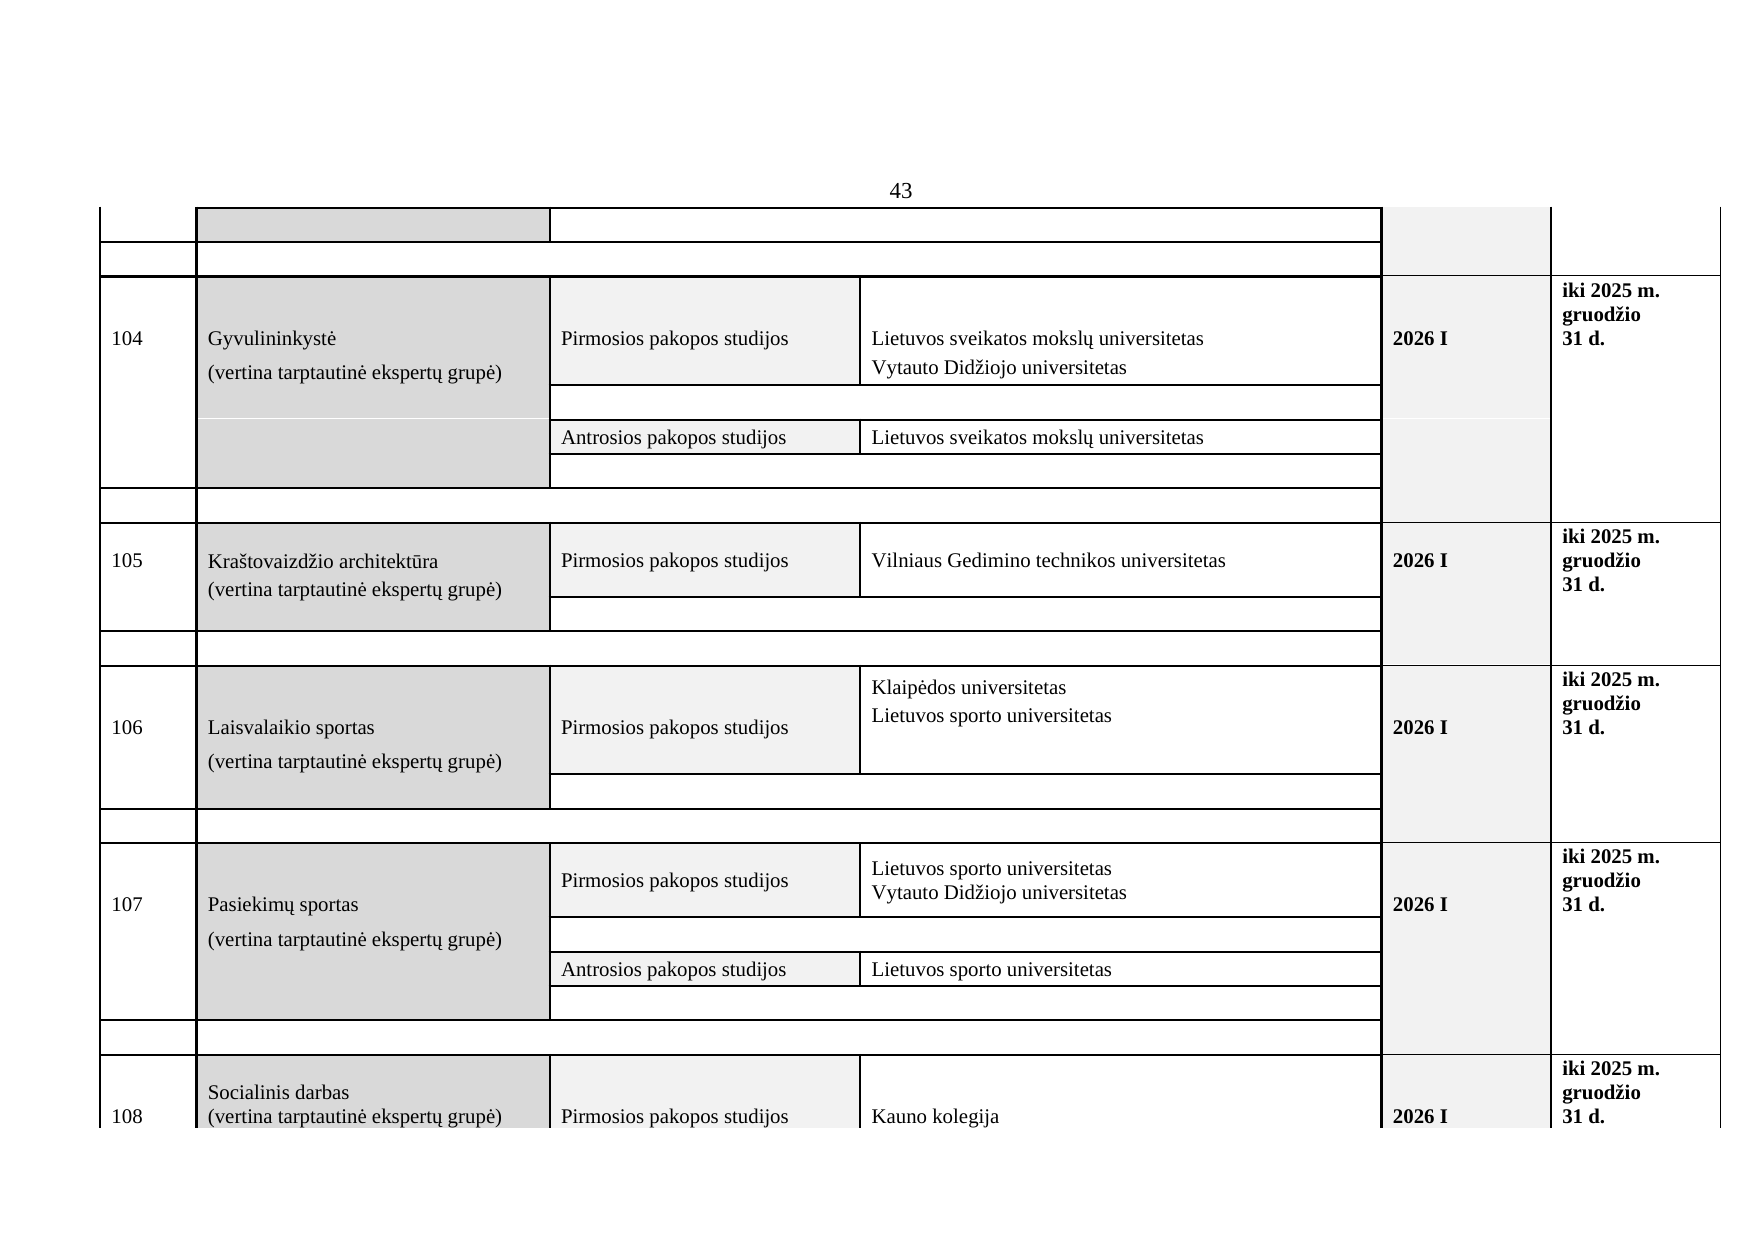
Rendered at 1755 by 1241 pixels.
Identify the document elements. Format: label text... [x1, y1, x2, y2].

table_cell [860, 810, 1380, 842]
table_cell [1383, 350, 1550, 384]
table_cell Pirmosios pakopos studijos [551, 1056, 859, 1128]
table_cell [860, 632, 1380, 664]
table_cell [1383, 241, 1550, 275]
table_cell 107 [101, 844, 195, 916]
table_cell Lietuvos sveikatos mokslų universitetas [861, 421, 1380, 453]
table_cell [1552, 739, 1720, 773]
table_cell (vertina tarptautinė ekspertų grupė) [198, 916, 549, 951]
table_cell Lietuvos sporto universitetas [861, 953, 1380, 985]
table_cell [1383, 596, 1550, 630]
table_cell [198, 453, 549, 487]
table_cell [1383, 951, 1550, 985]
table_cell Antrosios pakopos studijos [551, 953, 859, 985]
table_cell [198, 209, 549, 241]
table_cell [860, 1021, 1380, 1054]
table_cell [551, 598, 1380, 630]
table_cell [101, 985, 195, 1019]
table_cell [551, 209, 1380, 241]
table_cell 2026 I [1383, 1055, 1550, 1128]
table_cell [1383, 207, 1550, 241]
table_cell [1383, 808, 1550, 842]
table_cell Vilniaus Gedimino technikos universitetas [861, 524, 1380, 596]
table_cell [551, 918, 1380, 951]
table_cell 108 [101, 1056, 195, 1128]
table_cell 2026 I [1383, 276, 1550, 350]
table_cell [1383, 1019, 1550, 1054]
table_cell [1552, 350, 1720, 384]
table_cell Pirmosios pakopos studijos [551, 278, 859, 350]
table_cell [1383, 453, 1550, 487]
table_cell (vertina tarptautinė ekspertų grupė) [198, 739, 549, 773]
table_cell [1383, 739, 1550, 773]
table_cell iki 2025 m. gruodžio 31 d. [1552, 666, 1720, 739]
table_cell [1552, 773, 1720, 808]
table_cell [1383, 773, 1550, 808]
table_cell [1383, 985, 1550, 1019]
table_cell [1552, 808, 1720, 842]
table_cell [551, 987, 1380, 1019]
table_cell 2026 I [1383, 523, 1550, 596]
table_cell [551, 455, 1380, 487]
table_cell [101, 632, 195, 664]
table_cell Pirmosios pakopos studijos [551, 844, 859, 916]
table_cell [1552, 951, 1720, 985]
table_cell [101, 810, 195, 842]
table_cell [1552, 1019, 1720, 1054]
table_cell [1552, 453, 1720, 487]
table_cell [1552, 985, 1720, 1019]
table_cell (vertina tarptautinė ekspertų grupė) [198, 350, 549, 384]
table_cell [101, 243, 195, 275]
table_cell [101, 773, 195, 808]
table_cell [198, 810, 860, 842]
table_cell [101, 1021, 195, 1054]
table_cell Pirmosios pakopos studijos [551, 524, 859, 596]
table_cell iki 2025 m. gruodžio 31 d. [1552, 843, 1720, 916]
table_cell [860, 243, 1380, 275]
table_cell [101, 384, 195, 418]
table_cell 105 [101, 524, 195, 596]
table_cell [198, 632, 860, 664]
table_cell [1552, 384, 1720, 418]
table_cell [1552, 630, 1720, 664]
table_cell Kauno kolegija [861, 1056, 1380, 1128]
table_cell [1552, 916, 1720, 951]
table_cell 106 [101, 667, 195, 739]
table_cell [101, 419, 195, 453]
table_cell 2026 I [1383, 843, 1550, 916]
table_cell Vytauto Didžiojo universitetas [861, 350, 1380, 384]
table_cell Antrosios pakopos studijos [551, 421, 859, 453]
table_cell [551, 350, 859, 384]
table_cell Kraštovaizdžio architektūra (vertina tarptautinė ekspertų grupė) [198, 524, 549, 630]
table_cell [861, 739, 1380, 773]
table_cell [101, 596, 195, 630]
table_cell Klaipėdos universitetas Lietuvos sporto universitetas [861, 667, 1380, 739]
table_cell [198, 951, 549, 985]
table_cell [1552, 419, 1720, 453]
table_cell iki 2025 m. gruodžio 31 d. [1552, 276, 1720, 350]
table_cell [1383, 630, 1550, 664]
table_cell Lietuvos sveikatos mokslų universitetas [861, 278, 1380, 350]
table_cell [1552, 596, 1720, 630]
table_cell Pirmosios pakopos studijos [551, 667, 859, 739]
table_cell [198, 1021, 860, 1054]
table_cell Pasiekimų sportas [198, 844, 549, 916]
table_cell [551, 386, 1380, 418]
table_cell [101, 489, 195, 522]
table_cell [198, 419, 549, 453]
table_cell [198, 384, 549, 418]
table_cell [101, 739, 195, 773]
table_cell [198, 489, 549, 522]
table_cell 104 [101, 278, 195, 350]
table_cell [198, 773, 549, 808]
table_cell Lietuvos sporto universitetas Vytauto Didžiojo universitetas [861, 844, 1380, 916]
table_cell [1383, 916, 1550, 951]
table_cell [1552, 207, 1720, 241]
table_cell [101, 207, 195, 241]
table_cell iki 2025 m. gruodžio 31 d. [1552, 1055, 1720, 1128]
table_cell [550, 489, 860, 522]
table_cell [1383, 487, 1550, 522]
table_cell [101, 350, 195, 384]
table_cell [101, 951, 195, 985]
table_cell [1383, 419, 1550, 453]
table_cell [1552, 241, 1720, 275]
table_cell [101, 453, 195, 487]
table_cell [198, 243, 549, 275]
table_cell [550, 243, 860, 275]
table_cell [198, 985, 549, 1019]
table_cell iki 2025 m. gruodžio 31 d. [1552, 523, 1720, 596]
table_cell 2026 I [1383, 666, 1550, 739]
table_cell Socialinis darbas (vertina tarptautinė ekspertų grupė) [198, 1056, 549, 1128]
table_cell [1552, 487, 1720, 522]
table_cell [101, 916, 195, 951]
table_cell Gyvulininkystė [198, 278, 549, 350]
table_cell [860, 489, 1380, 522]
table_cell [551, 739, 859, 773]
table_cell [1383, 384, 1550, 418]
table_cell Laisvalaikio sportas [198, 667, 549, 739]
table_cell [551, 775, 1380, 808]
